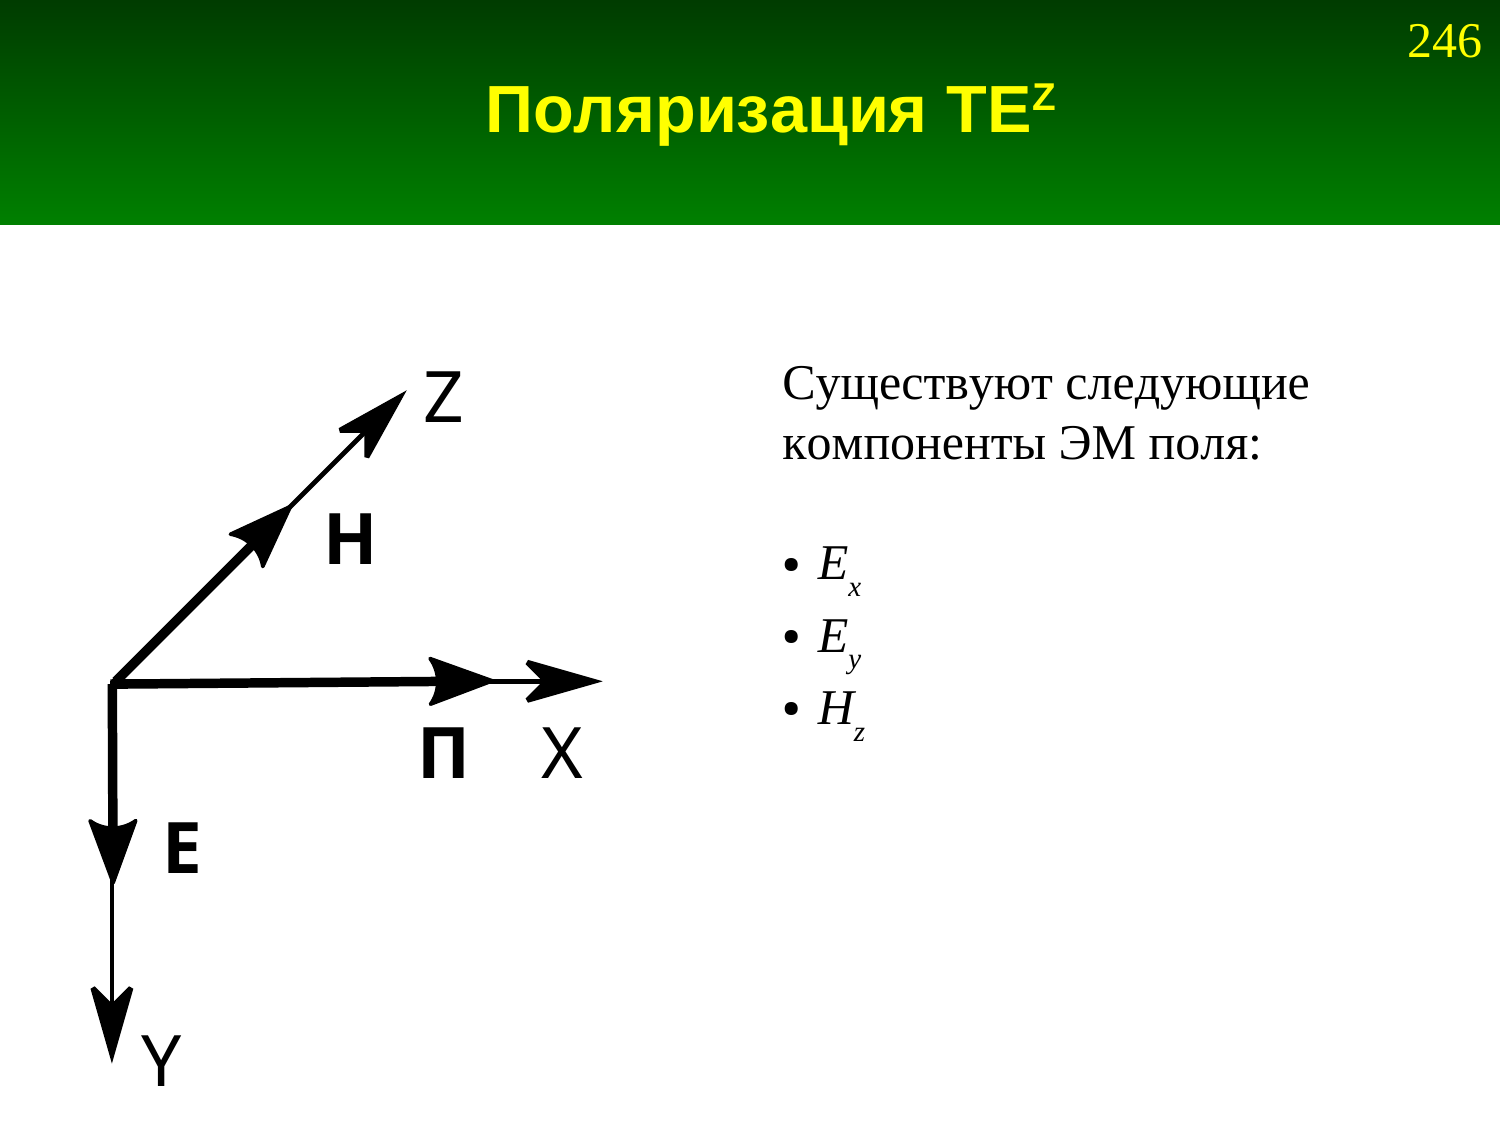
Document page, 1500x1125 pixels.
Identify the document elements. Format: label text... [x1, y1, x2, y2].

title Поляризация TEZ [100, 7, 1441, 204]
text_box Существуют следующие компоненты ЭМ поля: Ex Ey Hz [767, 342, 1321, 755]
picture [88, 370, 603, 1087]
